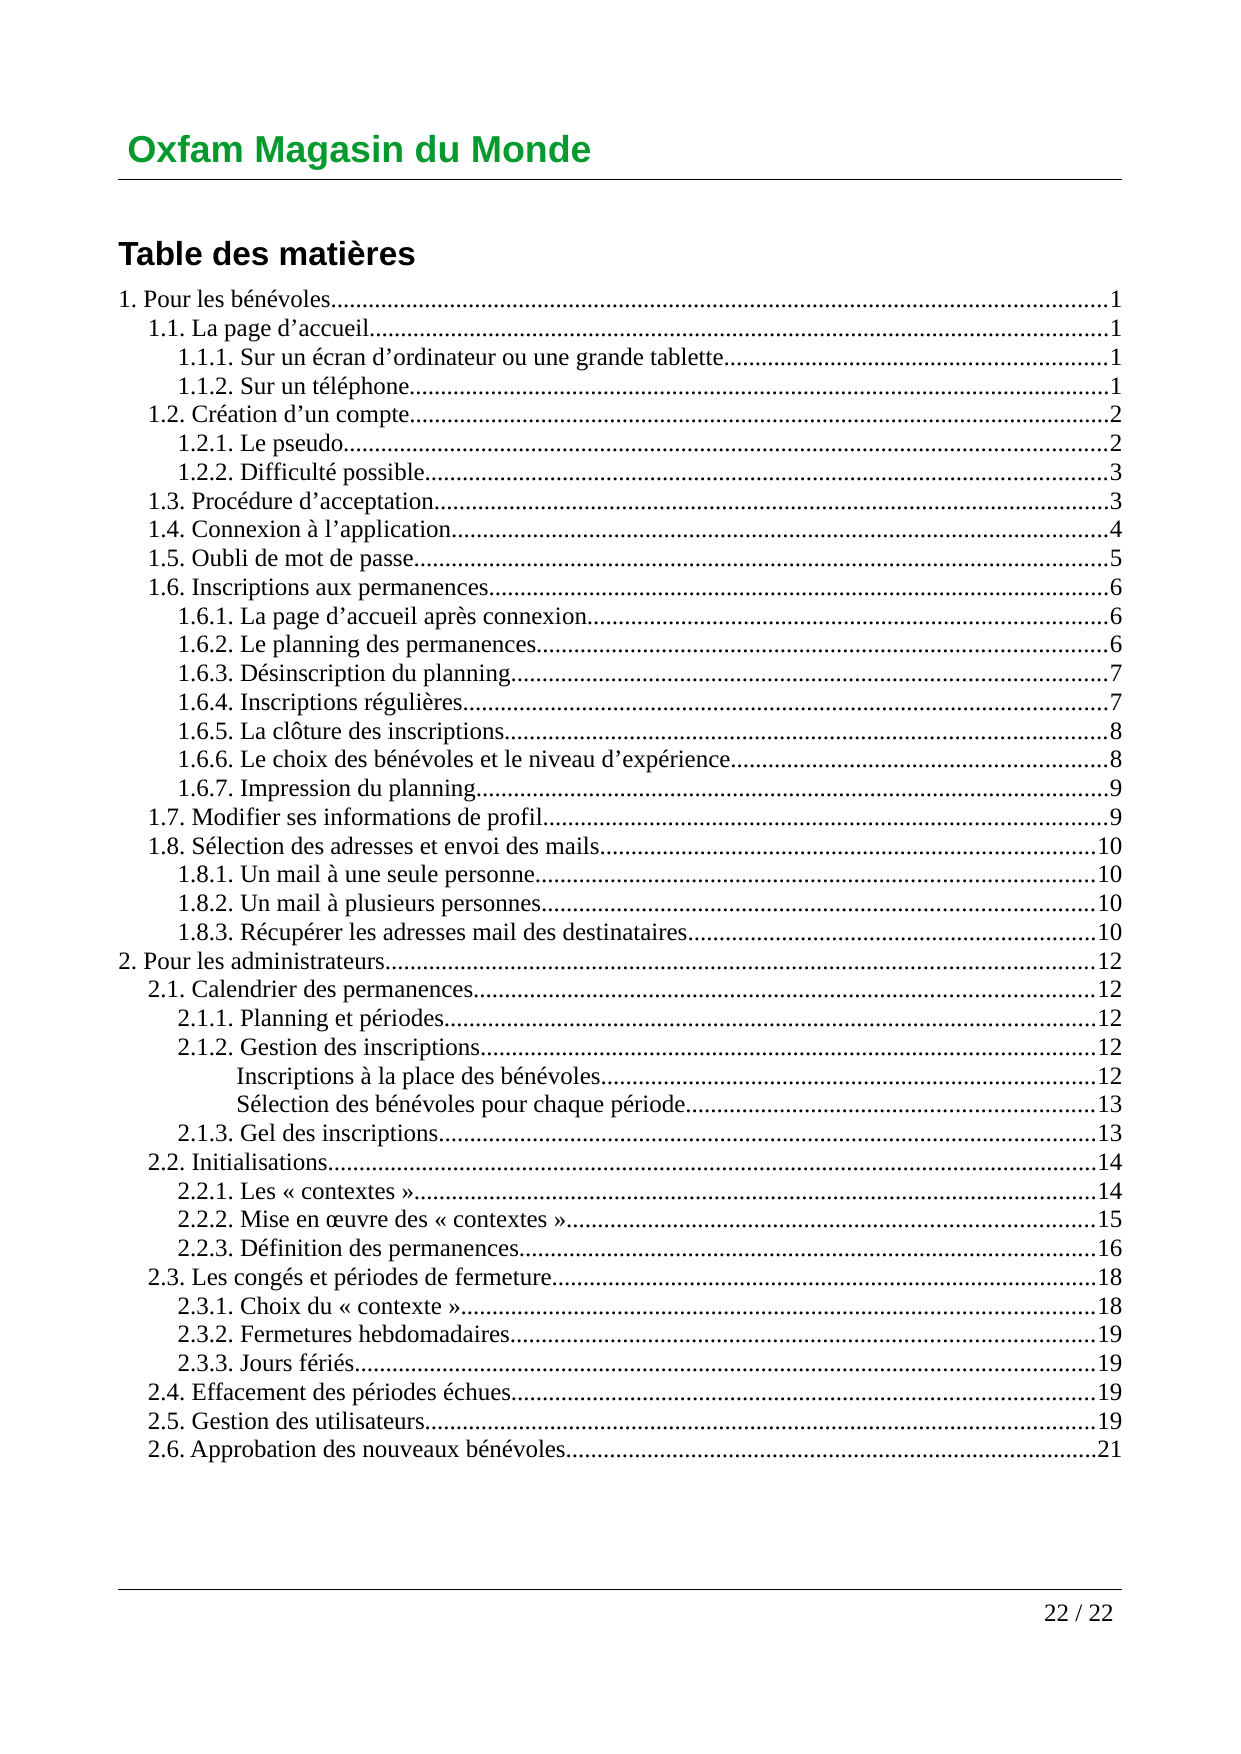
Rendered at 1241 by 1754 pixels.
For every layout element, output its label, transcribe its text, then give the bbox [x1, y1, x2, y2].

text 1.4. Connexion à l’application 4 [148, 514, 1122, 543]
text Inscriptions à la place des bénévoles 12 [236, 1061, 1122, 1089]
text 1.2.1. Le pseudo 2 [177, 428, 1122, 457]
text 2.4. Effacement des périodes échues 19 [148, 1377, 1122, 1406]
text 1.8. Sélection des adresses et envoi des mails 10 [148, 831, 1122, 859]
text 1.6.5. La clôture des inscriptions 8 [177, 716, 1122, 744]
text 1.6.2. Le planning des permanences 6 [177, 629, 1122, 658]
text 2.5. Gestion des utilisateurs 19 [148, 1406, 1122, 1434]
subtitle Table des matières [118, 233, 1122, 272]
text 1.8.2. Un mail à plusieurs personnes 10 [177, 888, 1122, 917]
text 2. Pour les administrateurs 12 [118, 946, 1122, 974]
text 2.2. Initialisations 14 [148, 1147, 1122, 1176]
text 1.2.2. Difficulté possible 3 [177, 457, 1122, 486]
text 2.1.1. Planning et périodes 12 [177, 1003, 1122, 1032]
text 1.6.1. La page d’accueil après connexion 6 [177, 601, 1122, 629]
text 2.3.2. Fermetures hebdomadaires 19 [177, 1319, 1122, 1348]
text 2.1.3. Gel des inscriptions 13 [177, 1118, 1122, 1147]
text 1.8.1. Un mail à une seule personne 10 [177, 859, 1122, 888]
text 1.6.6. Le choix des bénévoles et le niveau d’expérience 8 [177, 744, 1122, 773]
text 1.1.1. Sur un écran d’ordinateur ou une grande tablette 1 [177, 342, 1122, 371]
text 2.2.2. Mise en œuvre des « contextes » 15 [177, 1204, 1122, 1233]
text 2.3.1. Choix du « contexte » 18 [177, 1291, 1122, 1319]
text 1.6. Inscriptions aux permanences 6 [148, 572, 1122, 601]
text 1. Pour les bénévoles 1 [118, 284, 1122, 313]
text 1.8.3. Récupérer les adresses mail des destinataires 10 [177, 917, 1122, 946]
text 1.6.3. Désinscription du planning 7 [177, 658, 1122, 687]
text 2.2.3. Définition des permanences 16 [177, 1233, 1122, 1262]
text 2.3.3. Jours fériés 19 [177, 1348, 1122, 1377]
text 2.1. Calendrier des permanences 12 [148, 974, 1122, 1003]
text 1.3. Procédure d’acceptation 3 [148, 486, 1122, 514]
text Sélection des bénévoles pour chaque période 13 [236, 1089, 1122, 1118]
text 2.2.1. Les « contextes » 14 [177, 1176, 1122, 1204]
text 1.6.7. Impression du planning 9 [177, 773, 1122, 802]
text 2.6. Approbation des nouveaux bénévoles 21 [148, 1434, 1122, 1463]
text 2.1.2. Gestion des inscriptions 12 [177, 1032, 1122, 1061]
text 1.2. Création d’un compte 2 [148, 399, 1122, 428]
text 1.5. Oubli de mot de passe 5 [148, 543, 1122, 572]
text 1.1. La page d’accueil 1 [148, 313, 1122, 342]
text 1.1.2. Sur un téléphone 1 [177, 371, 1122, 399]
text 1.7. Modifier ses informations de profil 9 [148, 802, 1122, 831]
text 1.6.4. Inscriptions régulières 7 [177, 687, 1122, 716]
text 2.3. Les congés et périodes de fermeture 18 [148, 1262, 1122, 1291]
